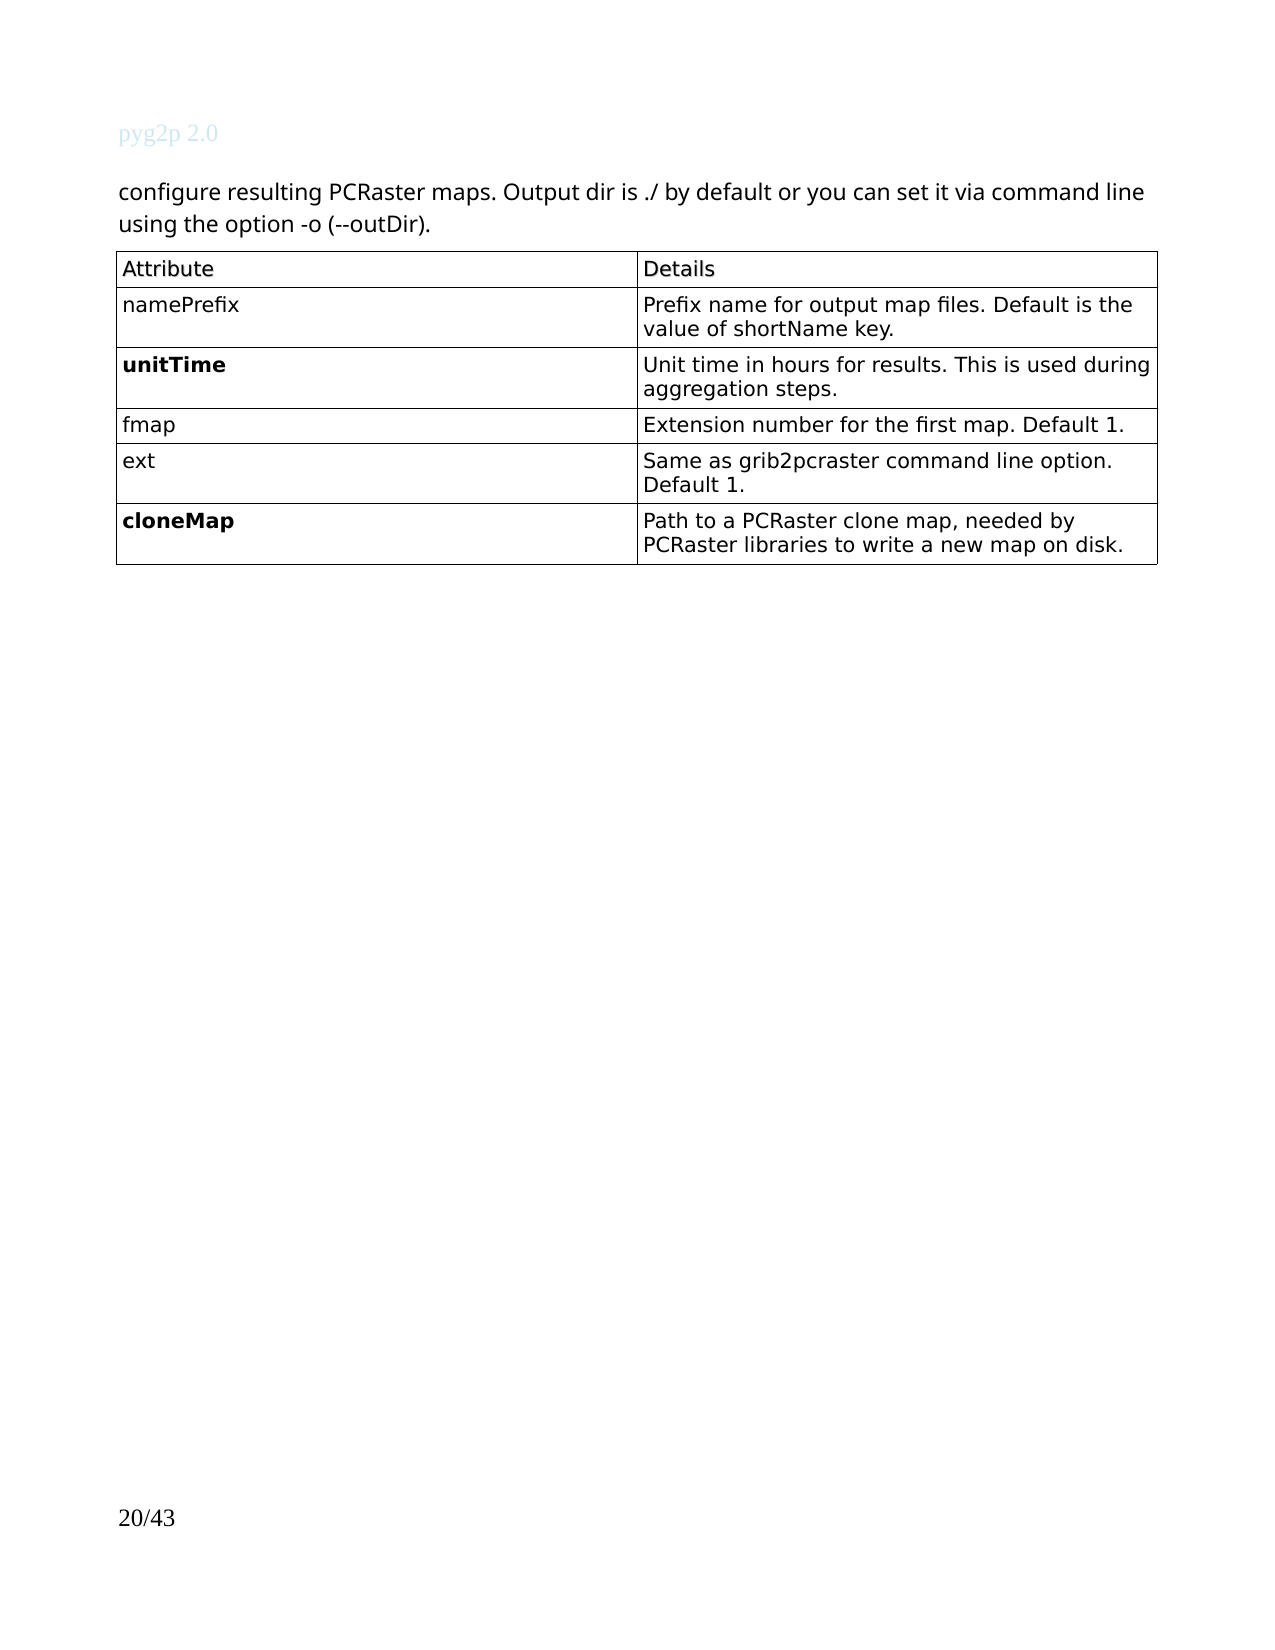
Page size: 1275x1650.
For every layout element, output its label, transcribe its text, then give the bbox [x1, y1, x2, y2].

text configure resulting PCRaster maps. Output dir is ./ by default or you can set it via command line using the option -o (--outDir). [118, 176, 1157, 239]
table_cell fmap [117, 409, 637, 443]
table_cell ext [117, 444, 637, 503]
table_header Details [638, 252, 1157, 287]
table_cell Prefix name for output map files. Default is the value of shortName key. [638, 288, 1157, 347]
table_cell namePrefix [117, 288, 637, 347]
table_cell Path to a PCRaster clone map, needed by PCRaster libraries to write a new map on disk. [638, 504, 1157, 563]
table_cell cloneMap [117, 504, 637, 563]
table_header Attribute [117, 252, 637, 287]
table_cell unitTime [117, 348, 637, 407]
table_cell Same as grib2pcraster command line option. Default 1. [638, 444, 1157, 503]
table_cell Unit time in hours for results. This is used during aggregation steps. [638, 348, 1157, 407]
table_cell Extension number for the first map. Default 1. [638, 409, 1157, 443]
